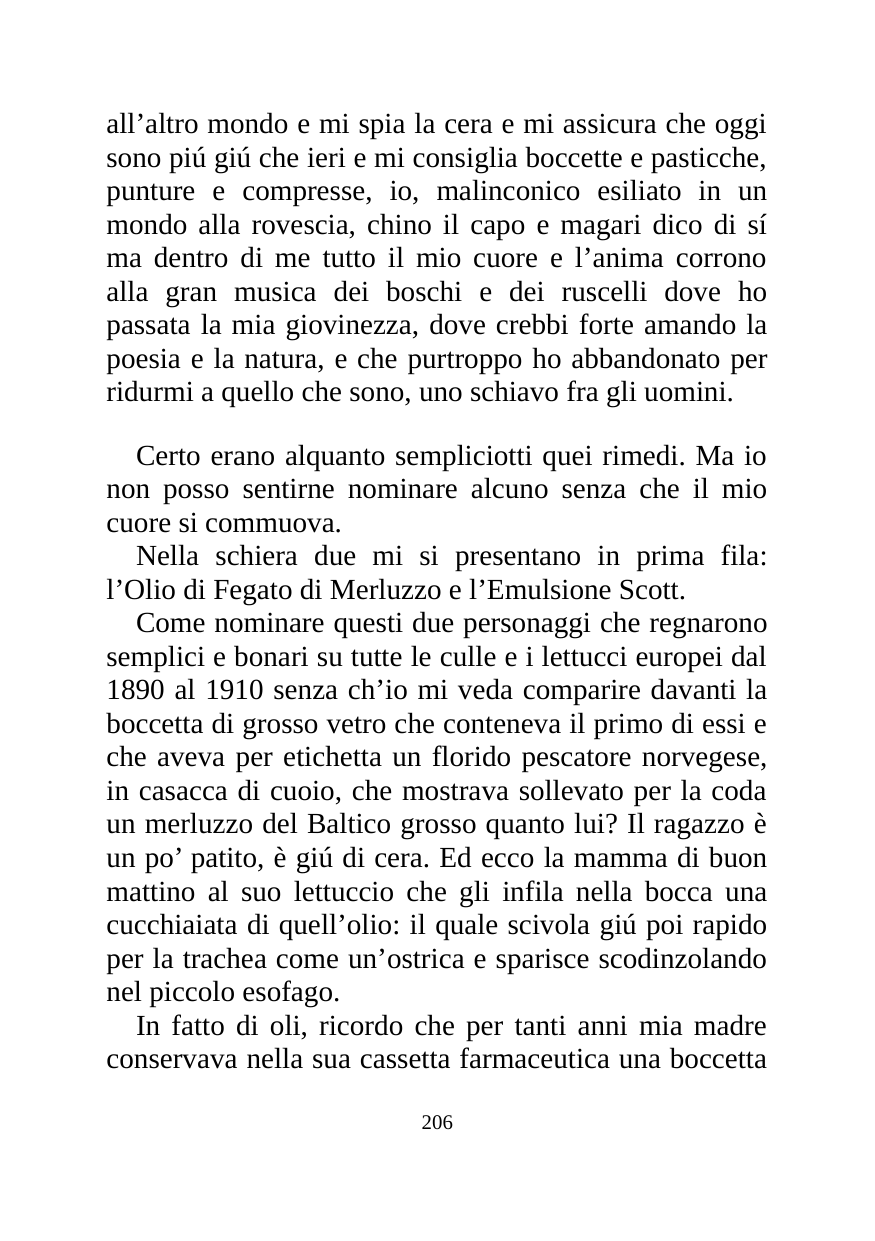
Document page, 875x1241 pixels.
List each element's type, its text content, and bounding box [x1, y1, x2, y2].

text Come nominare questi due personaggi che regnarono semplici e bonari su tutte le culle e i lettucci europei dal 1890 al 1910 senza ch’io mi veda comparire davanti la boccetta di grosso vetro che conteneva il primo di essi e che aveva per etichetta un florido pescatore norvegese, in casacca di cuoio, che mostrava sollevato per la coda un merluzzo del Baltico grosso quanto lui? Il ragazzo è un po’ patito, è giú di cera. Ed ecco la mamma di buon mattino al suo lettuccio che gli infila nella bocca una cucchiaiata di quell’olio: il quale scivola giú poi rapido per la trachea come un’ostrica e sparisce scodinzolando nel piccolo esofago. [106, 605, 768, 1008]
text In fatto di oli, ricordo che per tanti anni mia madre conservava nella sua cassetta farmaceutica una boccetta [106, 1008, 768, 1075]
text Certo erano alquanto sempliciotti quei rimedi. Ma io non posso sentirne nominare alcuno senza che il mio cuore si commuova. [106, 438, 768, 538]
text Nella schiera due mi si presentano in prima fila: l’Olio di Fegato di Merluzzo e l’Emulsione Scott. [106, 538, 768, 605]
text all’altro mondo e mi spia la cera e mi assicura che oggi sono piú giú che ieri e mi consiglia boccette e pasticche, punture e compresse, io, malinconico esiliato in un mondo alla rovescia, chino il capo e magari dico di sí ma dentro di me tutto il mio cuore e l’anima corrono alla gran musica dei boschi e dei ruscelli dove ho passata la mia giovinezza, dove crebbi forte amando la poesia e la natura, e che purtroppo ho abbandonato per ridurmi a quello che sono, uno schiavo fra gli uomini. [106, 106, 768, 408]
